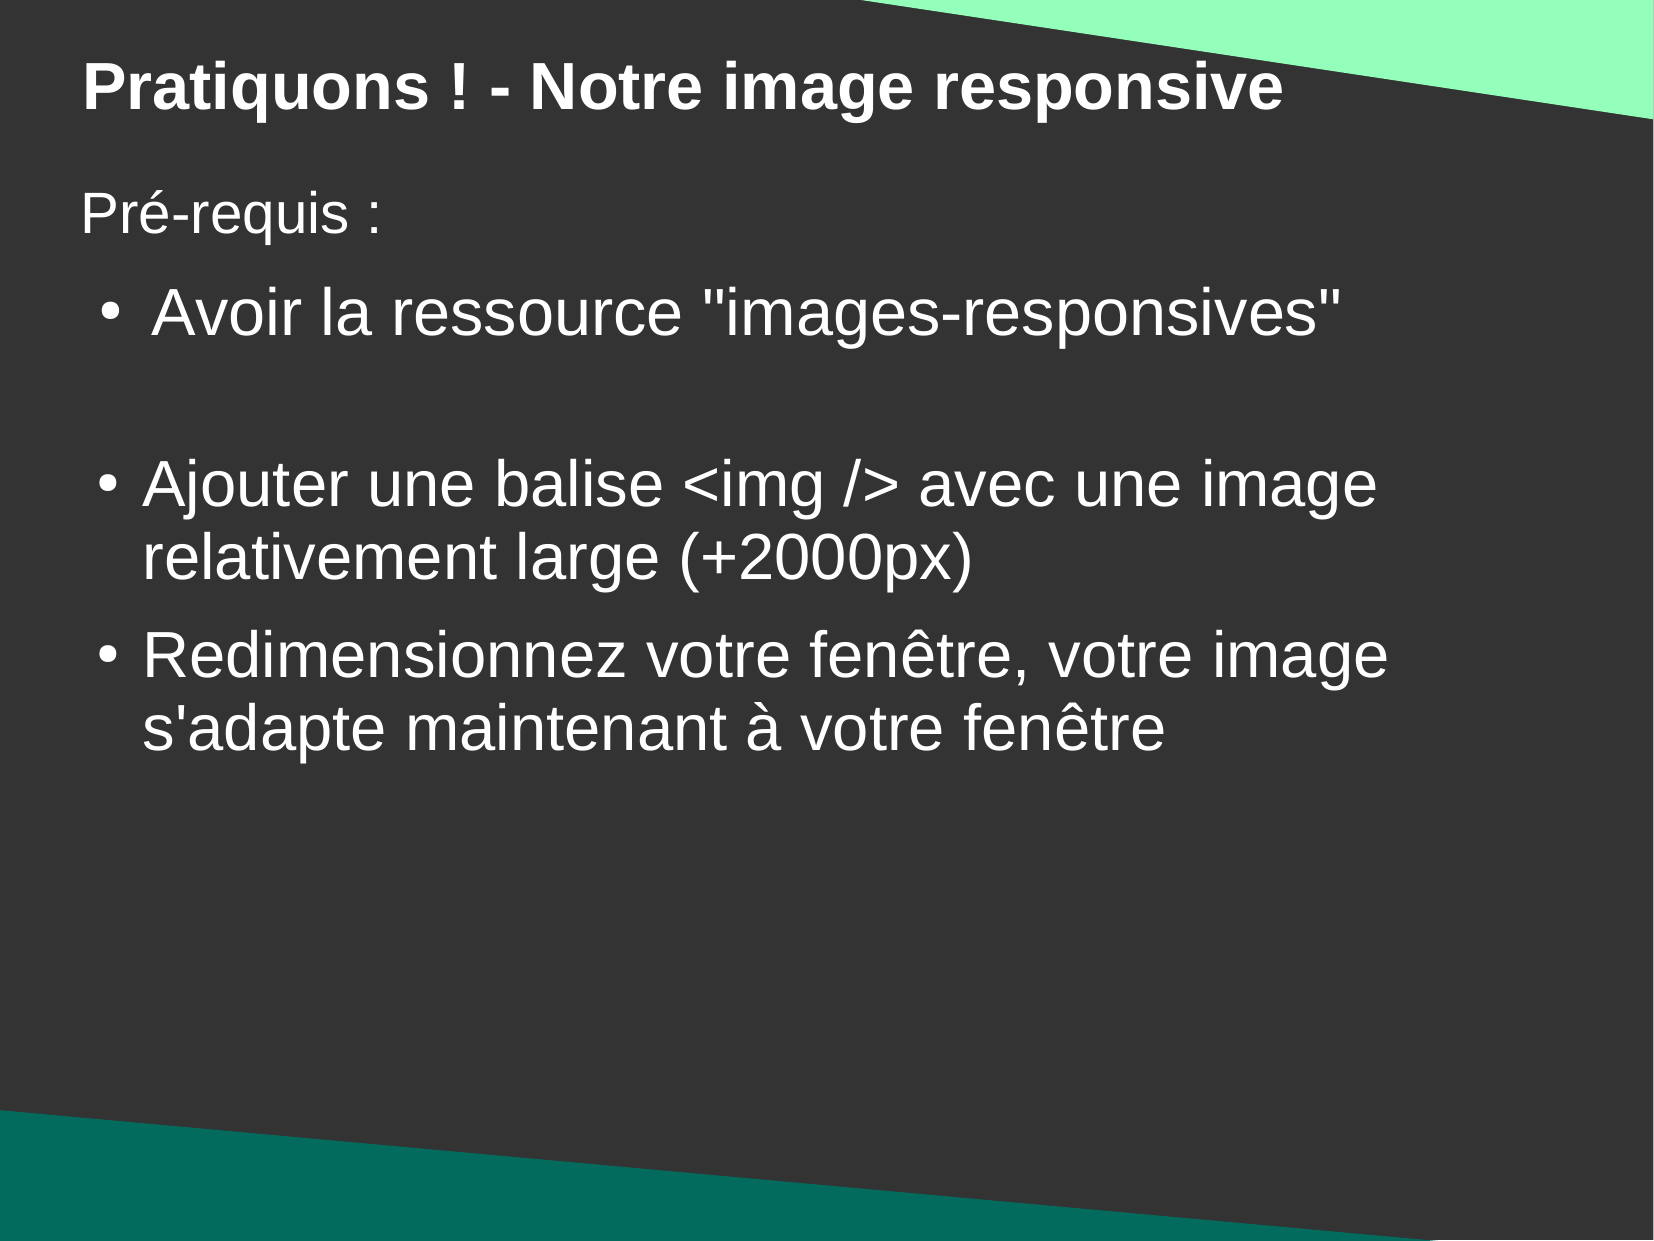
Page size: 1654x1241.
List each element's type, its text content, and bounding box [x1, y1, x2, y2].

text_box [860, 0, 1654, 120]
list Ajouter une balise <img /> avec une image relativement large (+2000px) Redimensionnez votre fenêtre, votre image s'adapte maintenant à votre fenêtre [80, 447, 1605, 768]
list Pré-requis : Avoir la ressource "images-responsives" [80, 180, 1620, 355]
title Pratiquons ! - Notre image responsive [82, 49, 1571, 152]
